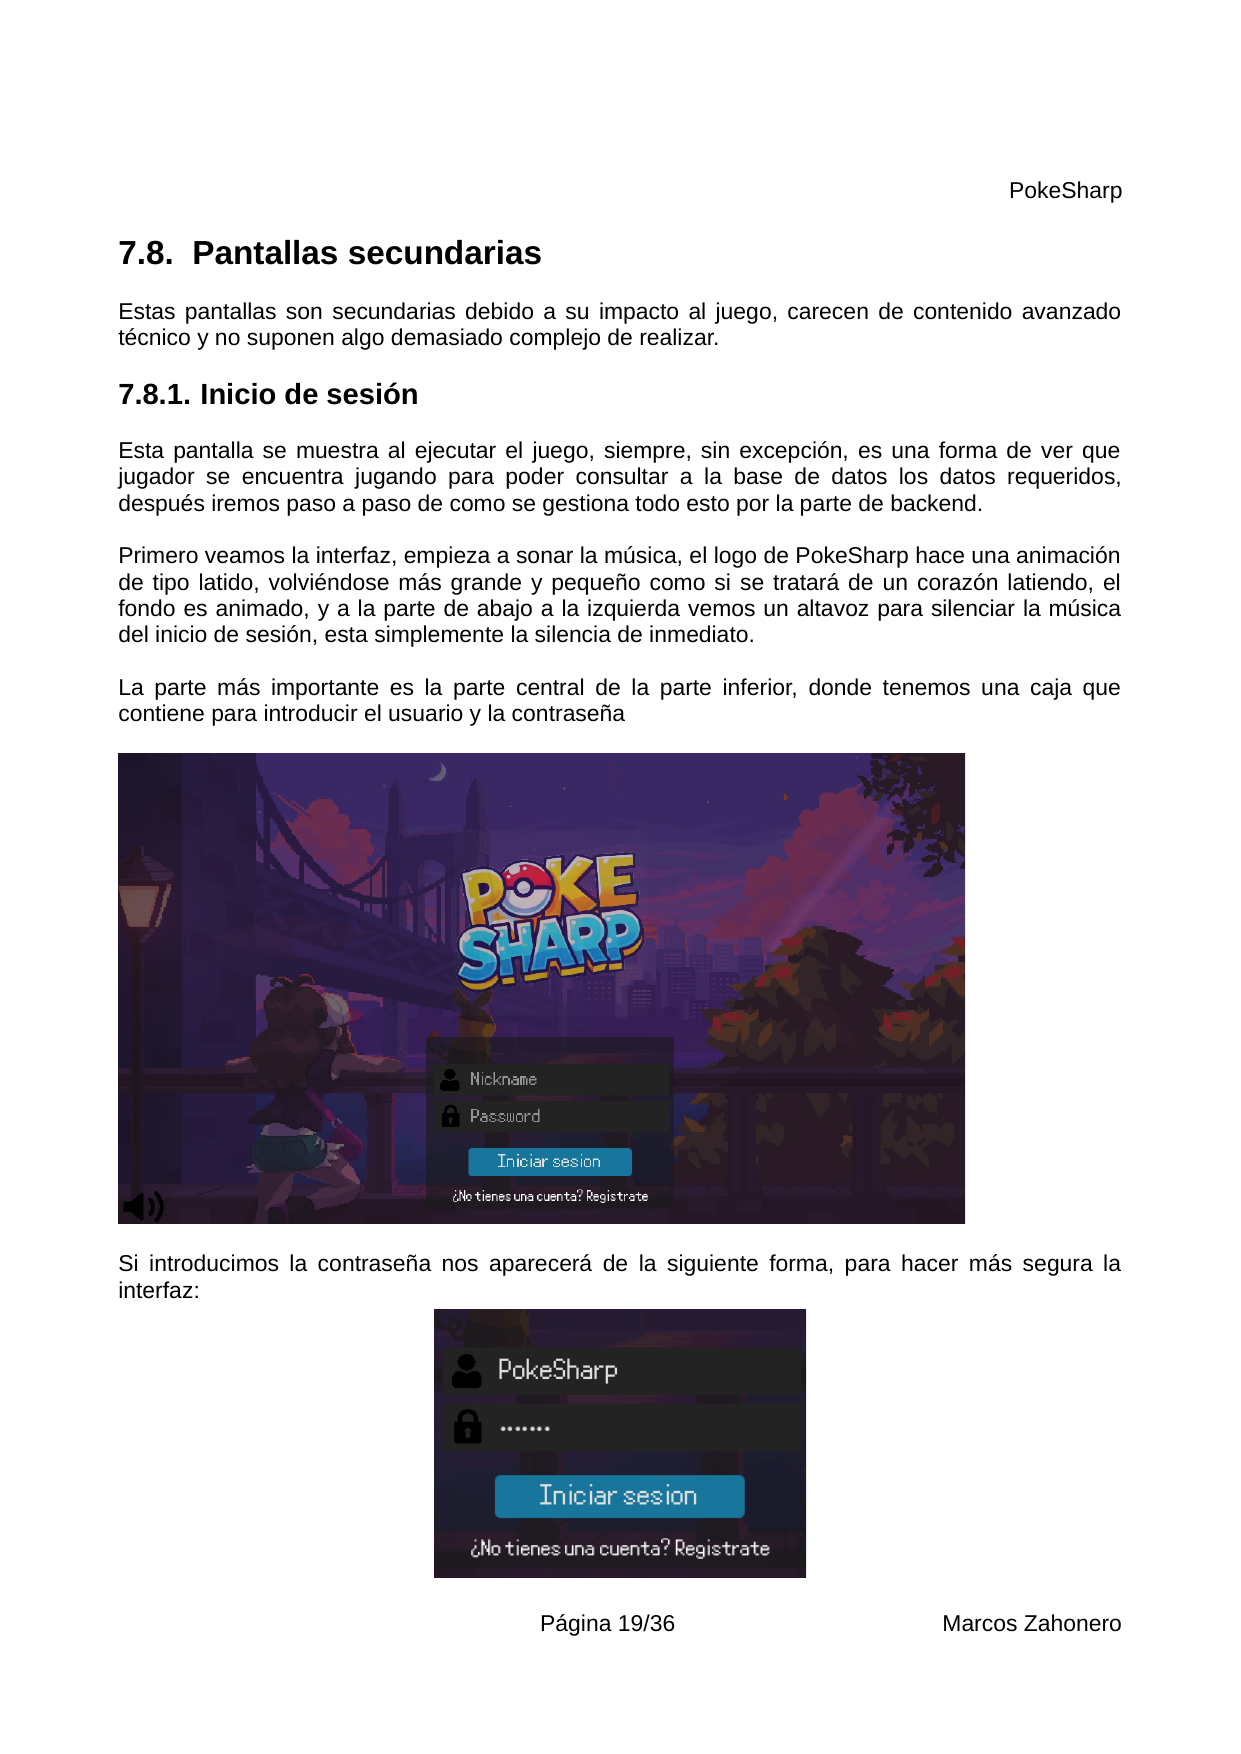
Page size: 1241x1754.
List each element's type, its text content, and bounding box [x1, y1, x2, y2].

text Si introducimos la contraseña nos aparecerá de la siguiente forma, para hacer más segura la interfaz: [118, 1250, 1122, 1303]
text La parte más importante es la parte central de la parte inferior, donde tenemos una caja que contiene para introducir el usuario y la contraseña [118, 674, 1122, 727]
text Esta pantalla se muestra al ejecutar el juego, siempre, sin excepción, es una forma de ver que jugador se encuentra jugando para poder consultar a la base de datos los datos requeridos, después iremos paso a paso de como se gestiona todo esto por la parte de backend. [118, 437, 1122, 516]
picture [434, 1309, 807, 1578]
picture [118, 753, 966, 1224]
text Estas pantallas son secundarias debido a su impacto al juego, carecen de contenido avanzado técnico y no suponen algo demasiado complejo de realizar. [118, 298, 1122, 351]
text Primero veamos la interfaz, empieza a sonar la música, el logo de PokeSharp hace una animación de tipo latido, volviéndose más grande y pequeño como si se tratará de un corazón latiendo, el fondo es animado, y a la parte de abajo a la izquierda vemos un altavoz para silenciar la música del inicio de sesión, esta simplemente la silencia de inmediato. [118, 542, 1122, 648]
subtitle Pantallas secundarias [118, 233, 1122, 271]
subtitle Inicio de sesión [118, 377, 1122, 410]
